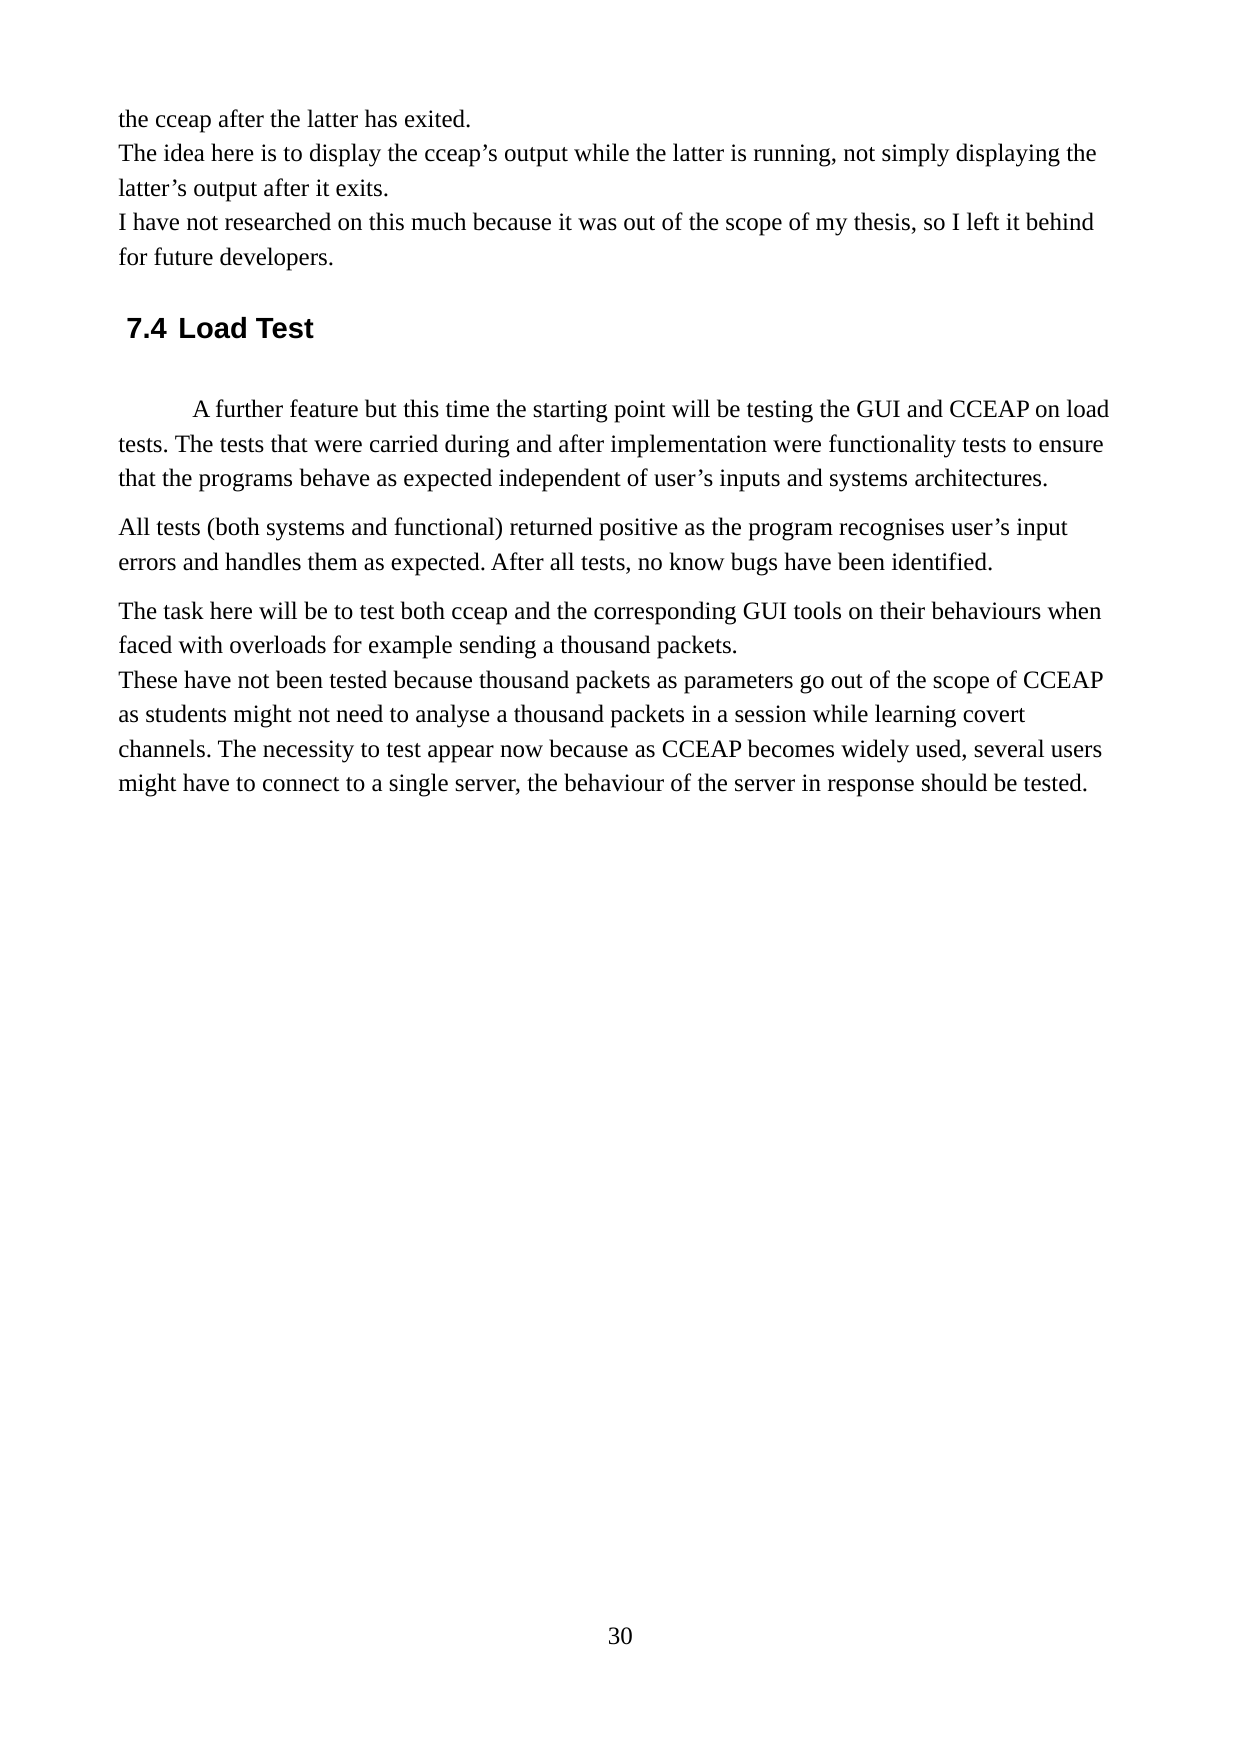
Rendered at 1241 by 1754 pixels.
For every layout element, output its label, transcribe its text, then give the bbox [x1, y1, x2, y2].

subtitle Load Test [118, 312, 1122, 345]
text The task here will be to test both cceap and the corresponding GUI tools on their behaviours when faced with overloads for example sending a thousand packets. These have not been tested because thousand packets as parameters go out of the scope of CCEAP as students might not need to analyse a thousand packets in a session while learning covert channels. The necessity to test appear now because as CCEAP becomes widely used, several users might have to connect to a single server, the behaviour of the server in response should be tested. [118, 596, 1122, 797]
text All tests (both systems and functional) returned positive as the program recognises user’s input errors and handles them as expected. After all tests, no know bugs have been identified. [118, 512, 1122, 575]
text A further feature but this time the starting point will be testing the GUI and CCEAP on load tests. The tests that were carried during and after implementation were functionality tests to ensure that the programs behave as expected independent of user’s inputs and systems architectures. [118, 394, 1122, 492]
text the cceap after the latter has exited. The idea here is to display the cceap’s output while the latter is running, not simply displaying the latter’s output after it exits. I have not researched on this much because it was out of the scope of my thesis, so I left it behind for future developers. [118, 104, 1122, 270]
